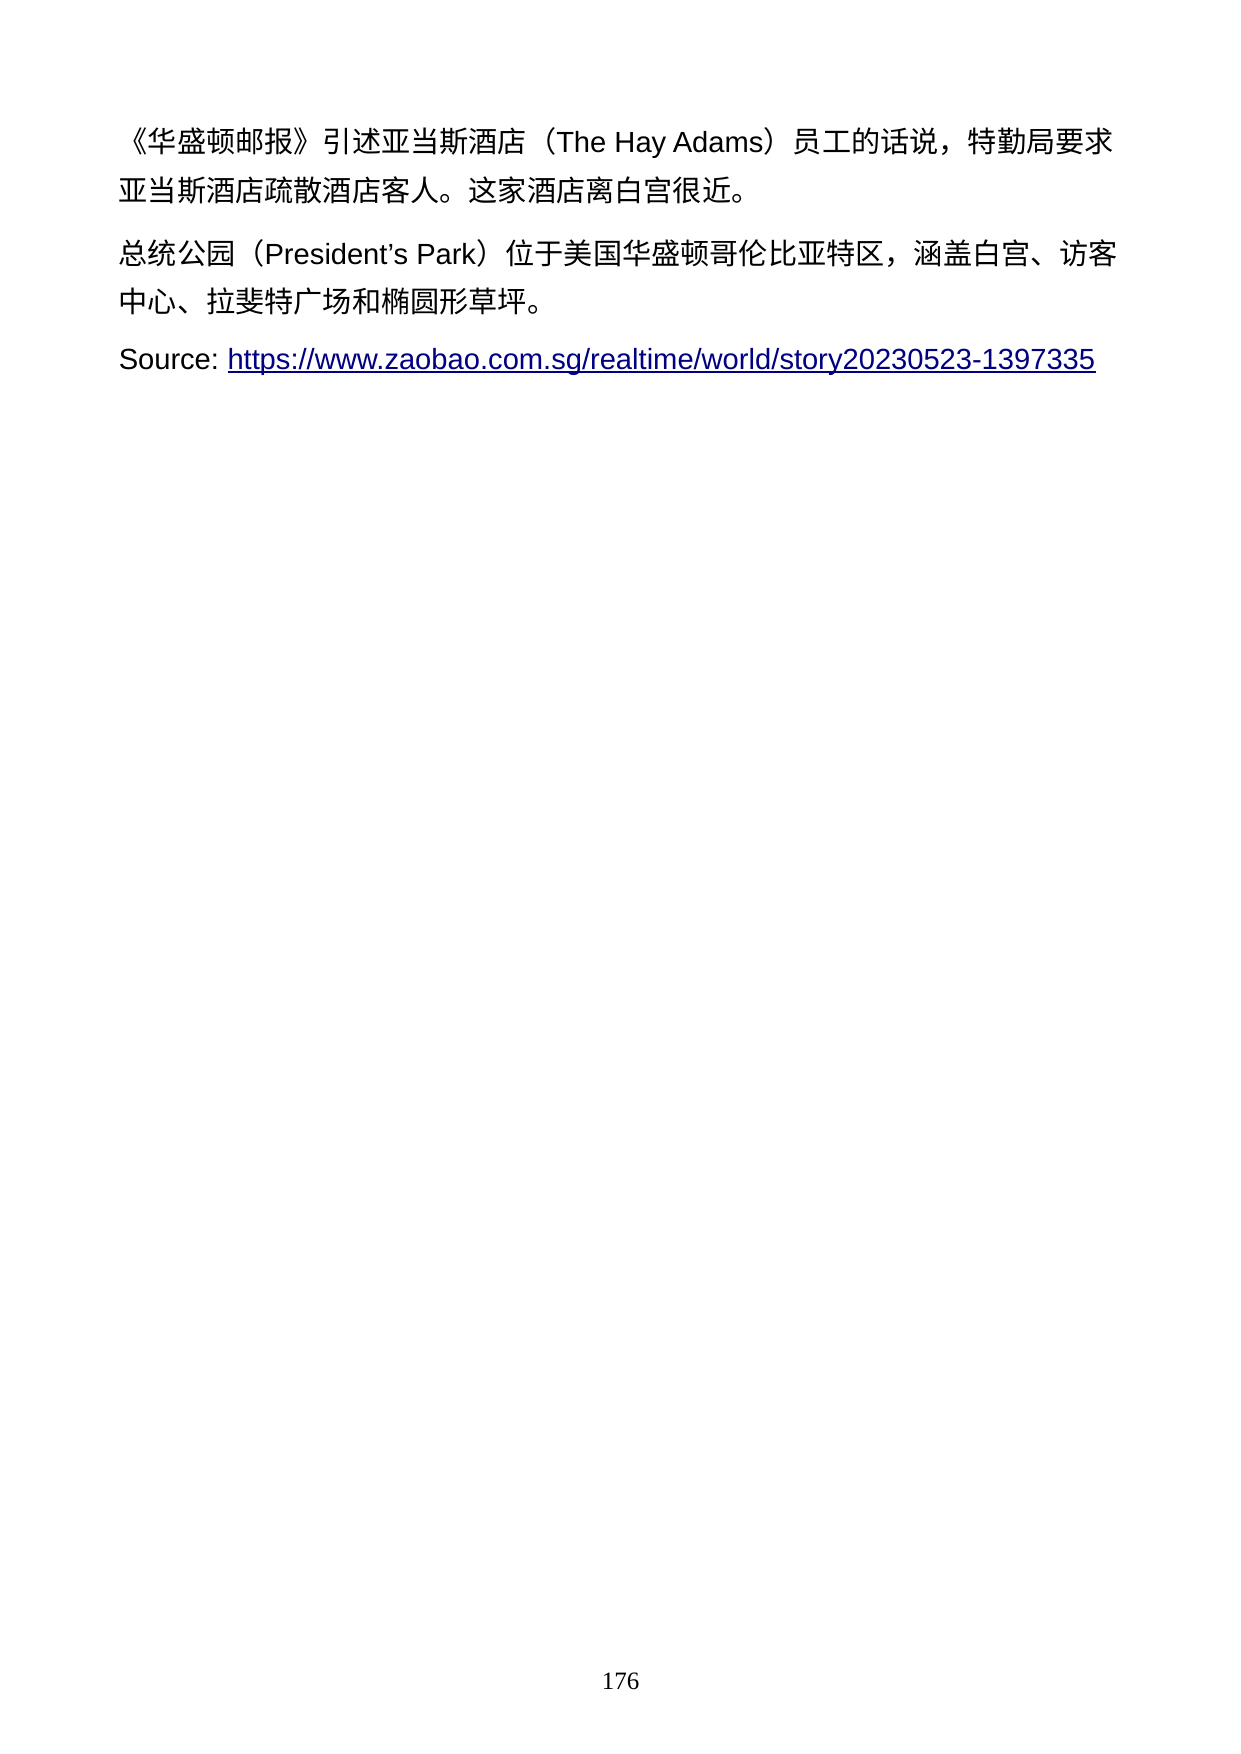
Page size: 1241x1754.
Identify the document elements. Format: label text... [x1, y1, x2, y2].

text 《华盛顿邮报》引述亚当斯酒店（The Hay Adams）员工的话说，特勤局要求亚当斯酒店疏散酒店客人。这家酒店离白宫很近。 [118, 118, 1122, 209]
text Source: https://www.zaobao.com.sg/realtime/world/story20230523-1397335 [118, 342, 1122, 375]
text 总统公园（President’s Park）位于美国华盛顿哥伦比亚特区，涵盖白宫、访客中心、拉斐特广场和椭圆形草坪。 [118, 230, 1122, 321]
